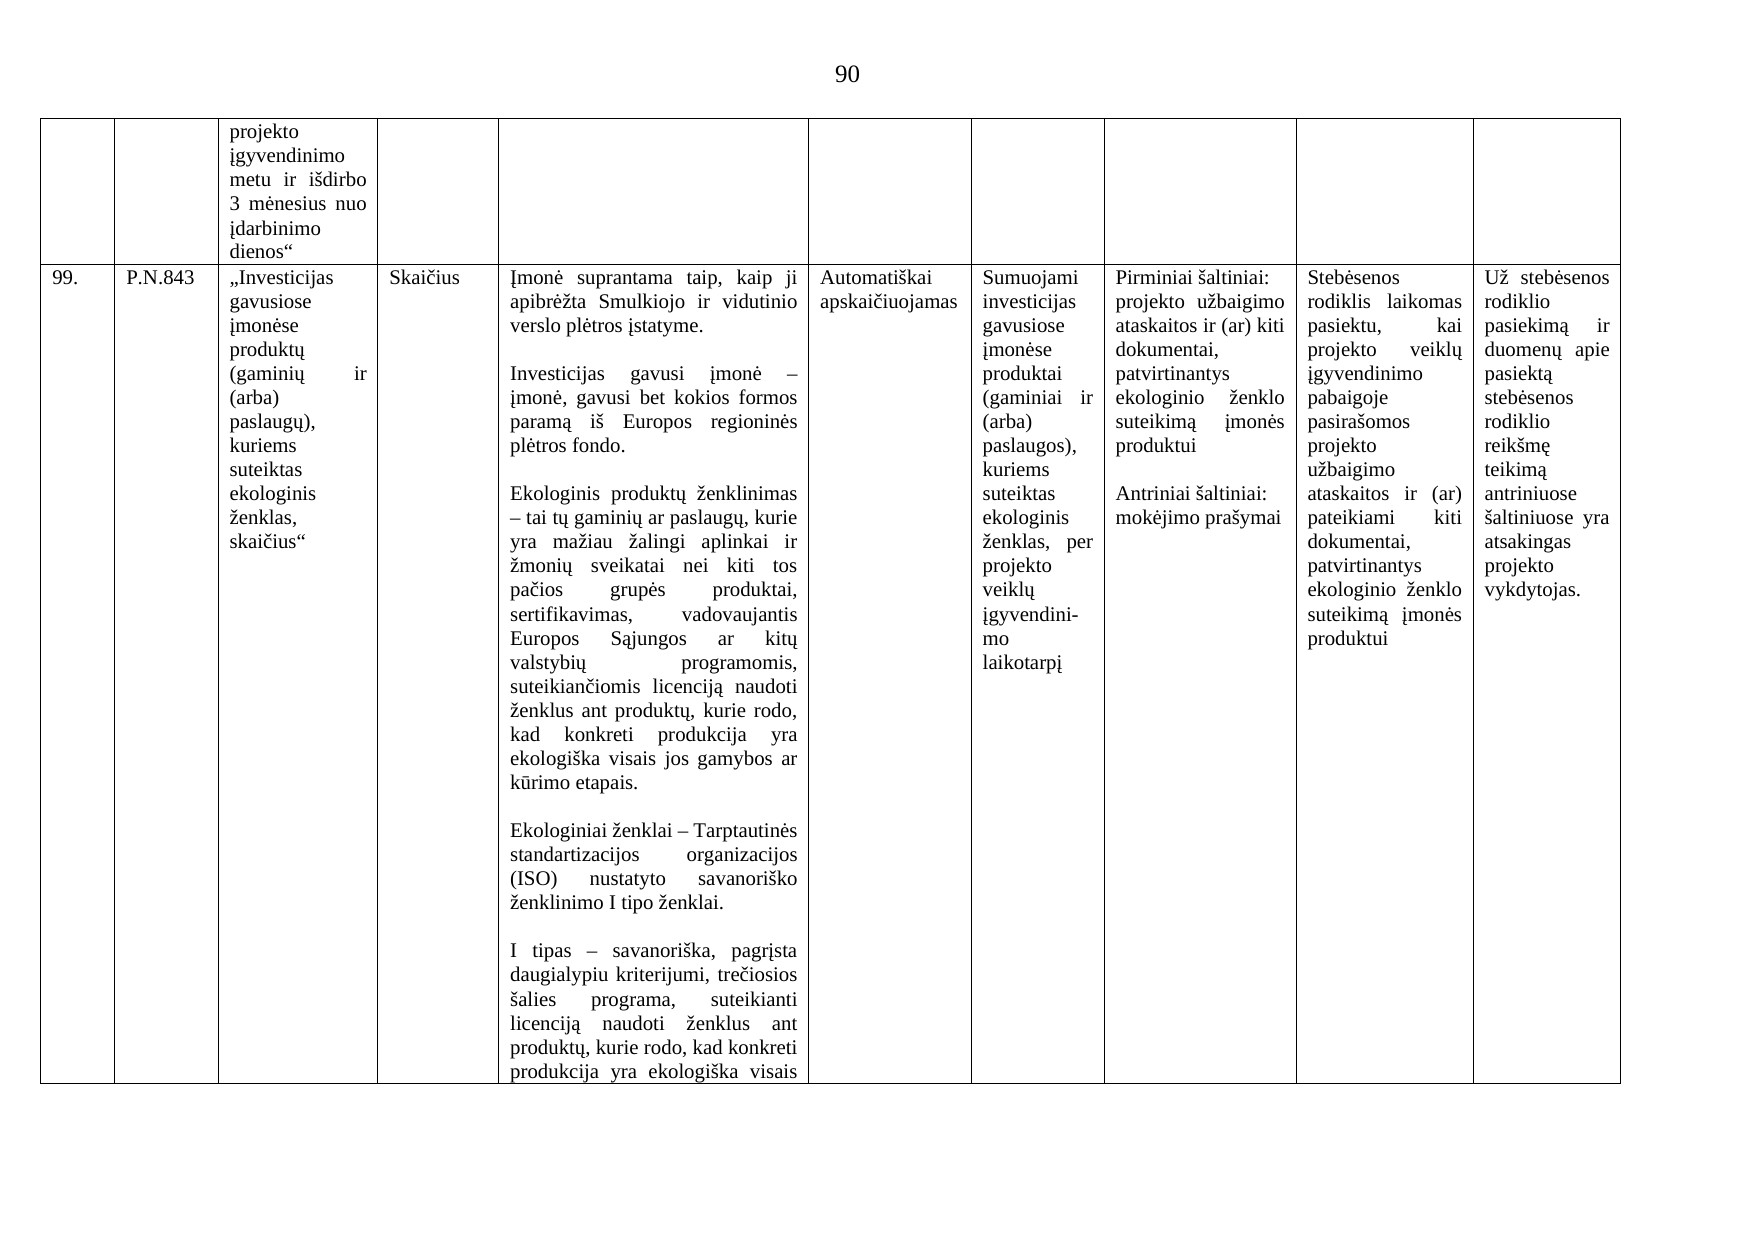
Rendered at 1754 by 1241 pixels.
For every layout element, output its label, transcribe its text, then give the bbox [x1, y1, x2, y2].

table_cell Sumuojami investicijas gavusiose įmonėse produktai (gaminiai ir (arba) paslaugos), kuriems suteiktas ekologinis ženklas, per projekto veiklų įgyvendini-mo laikotarpį [972, 265, 1104, 1083]
table_cell Įmonė suprantama taip, kaip ji apibrėžta Smulkiojo ir vidutinio verslo plėtros įstatyme. Investicijas gavusi įmonė – įmonė, gavusi bet kokios formos paramą iš Europos regioninės plėtros fondo. Ekologinis produktų ženklinimas – tai tų gaminių ar paslaugų, kurie yra mažiau žalingi aplinkai ir žmonių sveikatai nei kiti tos pačios grupės produktai, sertifikavimas, vadovaujantis Europos Sąjungos ar kitų valstybių programomis, suteikiančiomis licenciją naudoti ženklus ant produktų, kurie rodo, kad konkreti produkcija yra ekologiška visais jos gamybos ar kūrimo etapais. Ekologiniai ženklai – Tarptautinės standartizacijos organizacijos (ISO) nustatyto savanoriško ženklinimo I tipo ženklai. I tipas – savanoriška, pagrįsta daugialypiu kriterijumi, trečiosios šalies programa, suteikianti licenciją naudoti ženklus ant produktų, kurie rodo, kad konkreti produkcija yra ekologiška visais [499, 265, 808, 1083]
table_cell [499, 119, 808, 263]
table_cell [115, 119, 218, 263]
table_cell [41, 119, 114, 263]
table_cell 99. [41, 265, 114, 1083]
table_cell „Investicijas gavusiose įmonėse produktų (gaminių ir (arba) paslaugų), kuriems suteiktas ekologinis ženklas, skaičius“ [219, 265, 377, 1083]
table_cell [378, 119, 498, 263]
table_cell Stebėsenos rodiklis laikomas pasiektu, kai projekto veiklų įgyvendinimo pabaigoje pasirašomos projekto užbaigimo ataskaitos ir (ar) pateikiami kiti dokumentai, patvirtinantys ekologinio ženklo suteikimą įmonės produktui [1297, 265, 1473, 1083]
table_cell [972, 119, 1104, 263]
table_cell [809, 119, 971, 263]
table_cell [1297, 119, 1473, 263]
table_cell Už stebėsenos rodiklio pasiekimą ir duomenų apie pasiektą stebėsenos rodiklio reikšmę teikimą antriniuose šaltiniuose yra atsakingas projekto vykdytojas. [1474, 265, 1620, 1083]
table_cell Automatiškai apskaičiuojamas [809, 265, 971, 1083]
table_cell [1105, 119, 1296, 263]
table_cell [1474, 119, 1620, 263]
table_cell Skaičius [378, 265, 498, 1083]
table_cell Pirminiai šaltiniai: projekto užbaigimo ataskaitos ir (ar) kiti dokumentai, patvirtinantys ekologinio ženklo suteikimą įmonės produktui Antriniai šaltiniai: mokėjimo prašymai [1105, 265, 1296, 1083]
table_cell projekto įgyvendinimo metu ir išdirbo 3 mėnesius nuo įdarbinimo dienos“ [219, 119, 377, 263]
table_cell P.N.843 [115, 265, 218, 1083]
